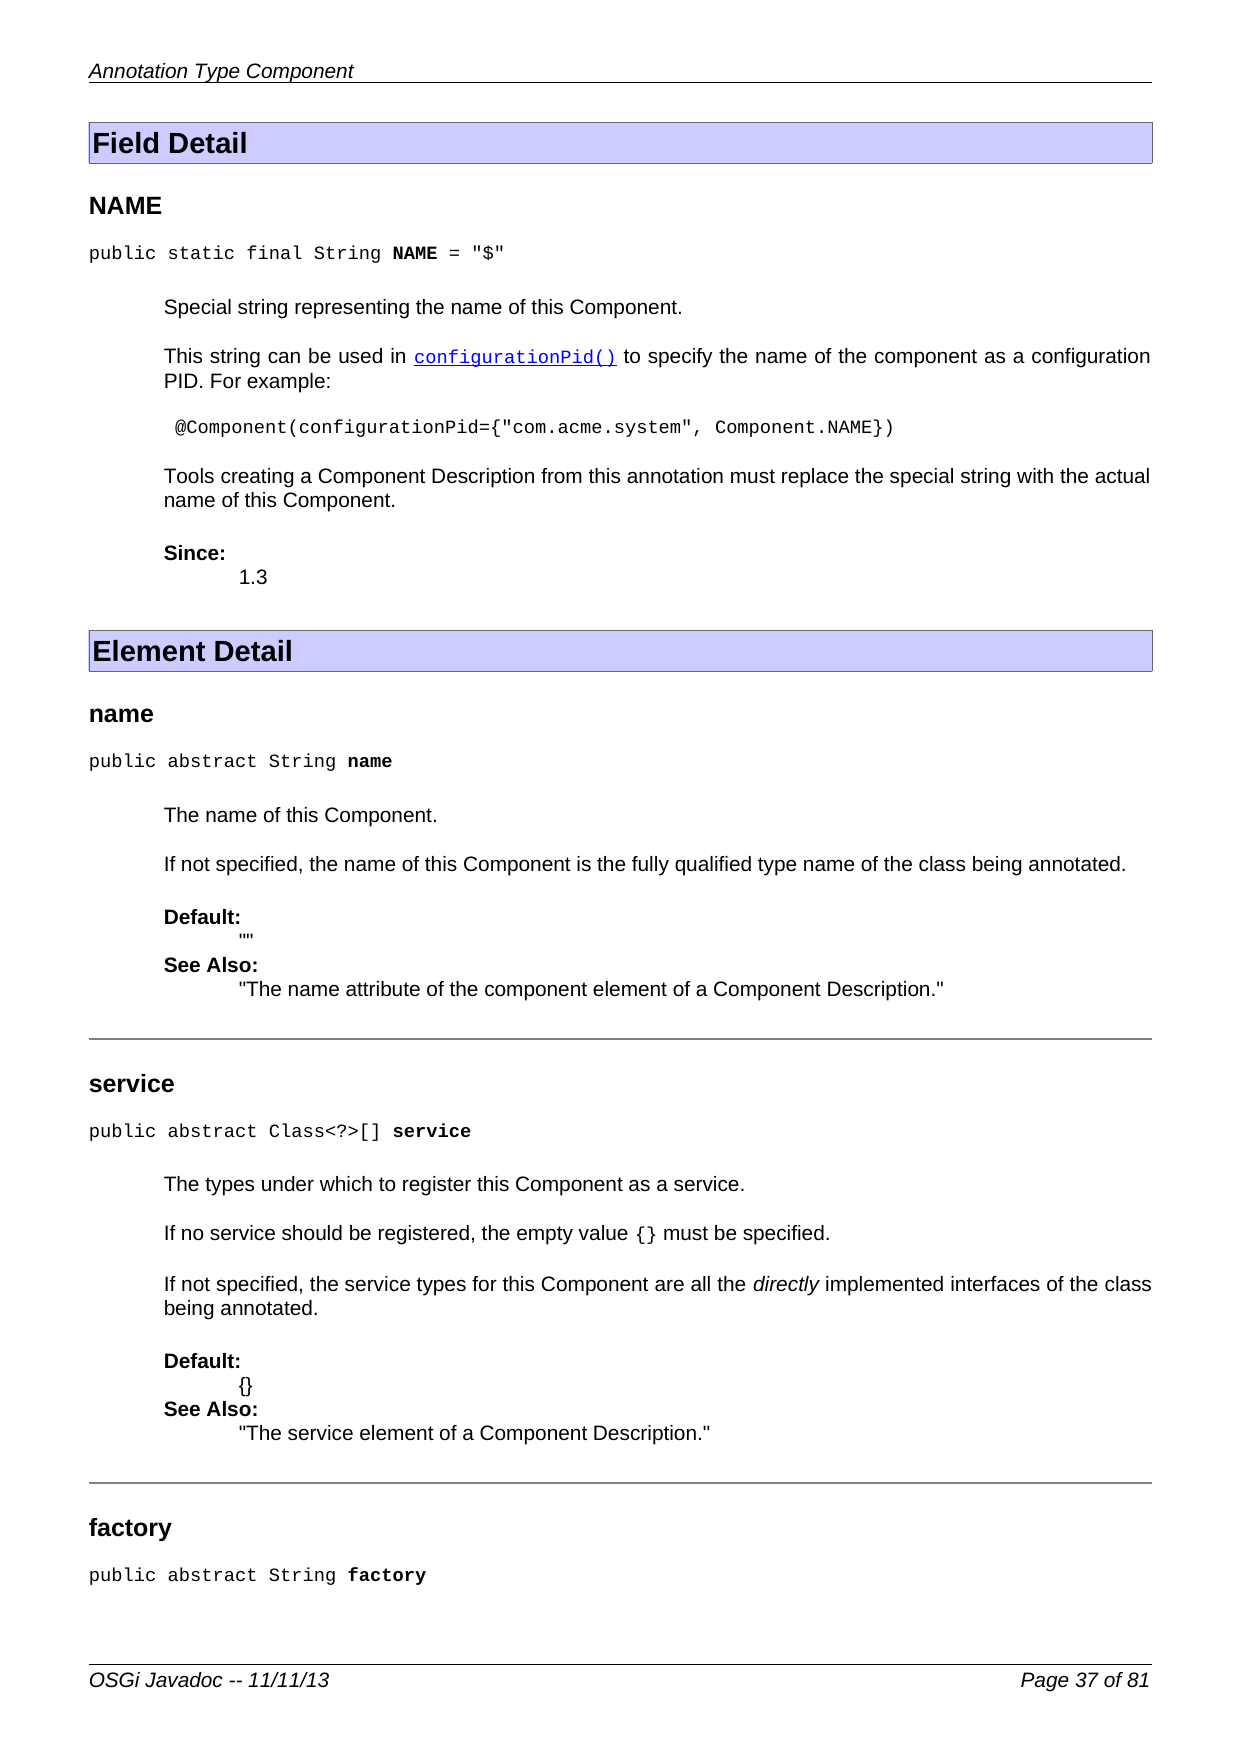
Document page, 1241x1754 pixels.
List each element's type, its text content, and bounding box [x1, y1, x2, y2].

text This string can be used in configurationPid() to specify the name of the component as a configuration PID. For example: [163, 343, 1152, 393]
text "The service element of a Component Description." [238, 1420, 1152, 1444]
text 1.3 [238, 565, 1152, 589]
text If not specified, the service types for this Component are all the directly implemented interfaces of the class being annotated. [163, 1271, 1152, 1319]
text public abstract String factory [88, 1565, 1152, 1587]
text public abstract Class<?>[] service [88, 1122, 1152, 1143]
text See Also: [163, 1396, 1152, 1420]
text Since: [163, 541, 1152, 565]
text {} [238, 1372, 1152, 1396]
text "The name attribute of the component element of a Component Description." [238, 977, 1152, 1001]
text Tools creating a Component Description from this annotation must replace the special string with the actual name of this Component. [163, 464, 1152, 512]
text The name of this Component. [163, 803, 1152, 827]
text See Also: [163, 953, 1152, 977]
subtitle service [88, 1069, 1152, 1098]
text @Component(configurationPid={"com.acme.system", Component.NAME}) [163, 418, 1152, 439]
text "" [238, 929, 1152, 953]
subtitle factory [88, 1512, 1152, 1541]
text Special string representing the name of this Component. [163, 294, 1152, 318]
text The types under which to register this Component as a service. [163, 1172, 1152, 1196]
subtitle name [88, 699, 1152, 728]
text If no service should be registered, the empty value {} must be specified. [163, 1221, 1152, 1246]
text If not specified, the name of this Component is the fully qualified type name of the class being annotated. [163, 852, 1152, 876]
text public abstract String name [88, 752, 1152, 773]
subtitle Field Detail [90, 123, 1152, 163]
subtitle Element Detail [90, 631, 1152, 671]
text public static final String NAME = "$" [88, 244, 1152, 265]
text Default: [163, 905, 1152, 929]
subtitle NAME [88, 191, 1152, 220]
text Default: [163, 1348, 1152, 1372]
